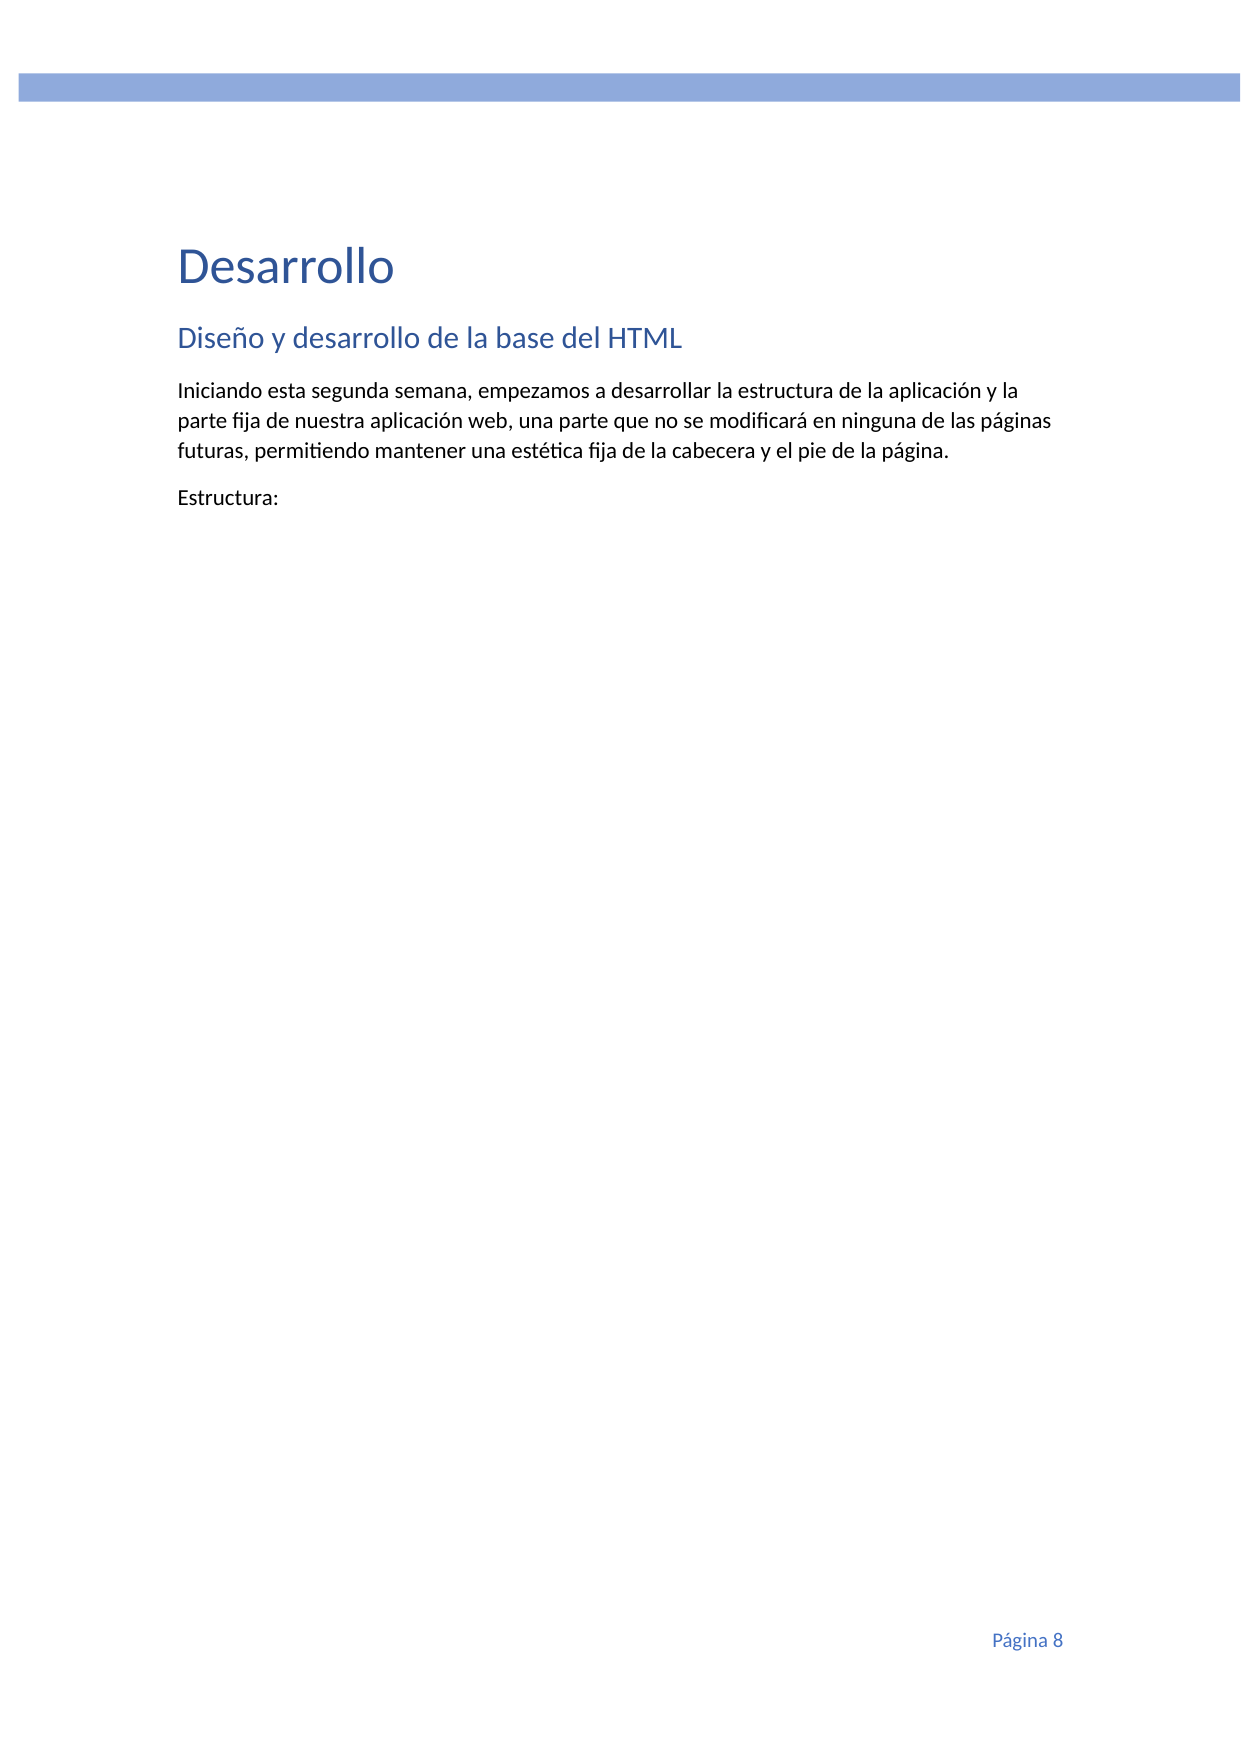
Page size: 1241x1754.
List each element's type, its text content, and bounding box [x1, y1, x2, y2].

text Desarrollo [177, 233, 1063, 296]
text Iniciando esta segunda semana, empezamos a desarrollar la estructura de la aplicación y la parte fija de nuestra aplicación web, una parte que no se modificará en ninguna de las páginas futuras, permitiendo mantener una estética fija de la cabecera y el pie de la página. [177, 376, 1063, 464]
text Diseño y desarrollo de la base del HTML [177, 318, 1063, 356]
text Estructura: [177, 483, 1063, 511]
